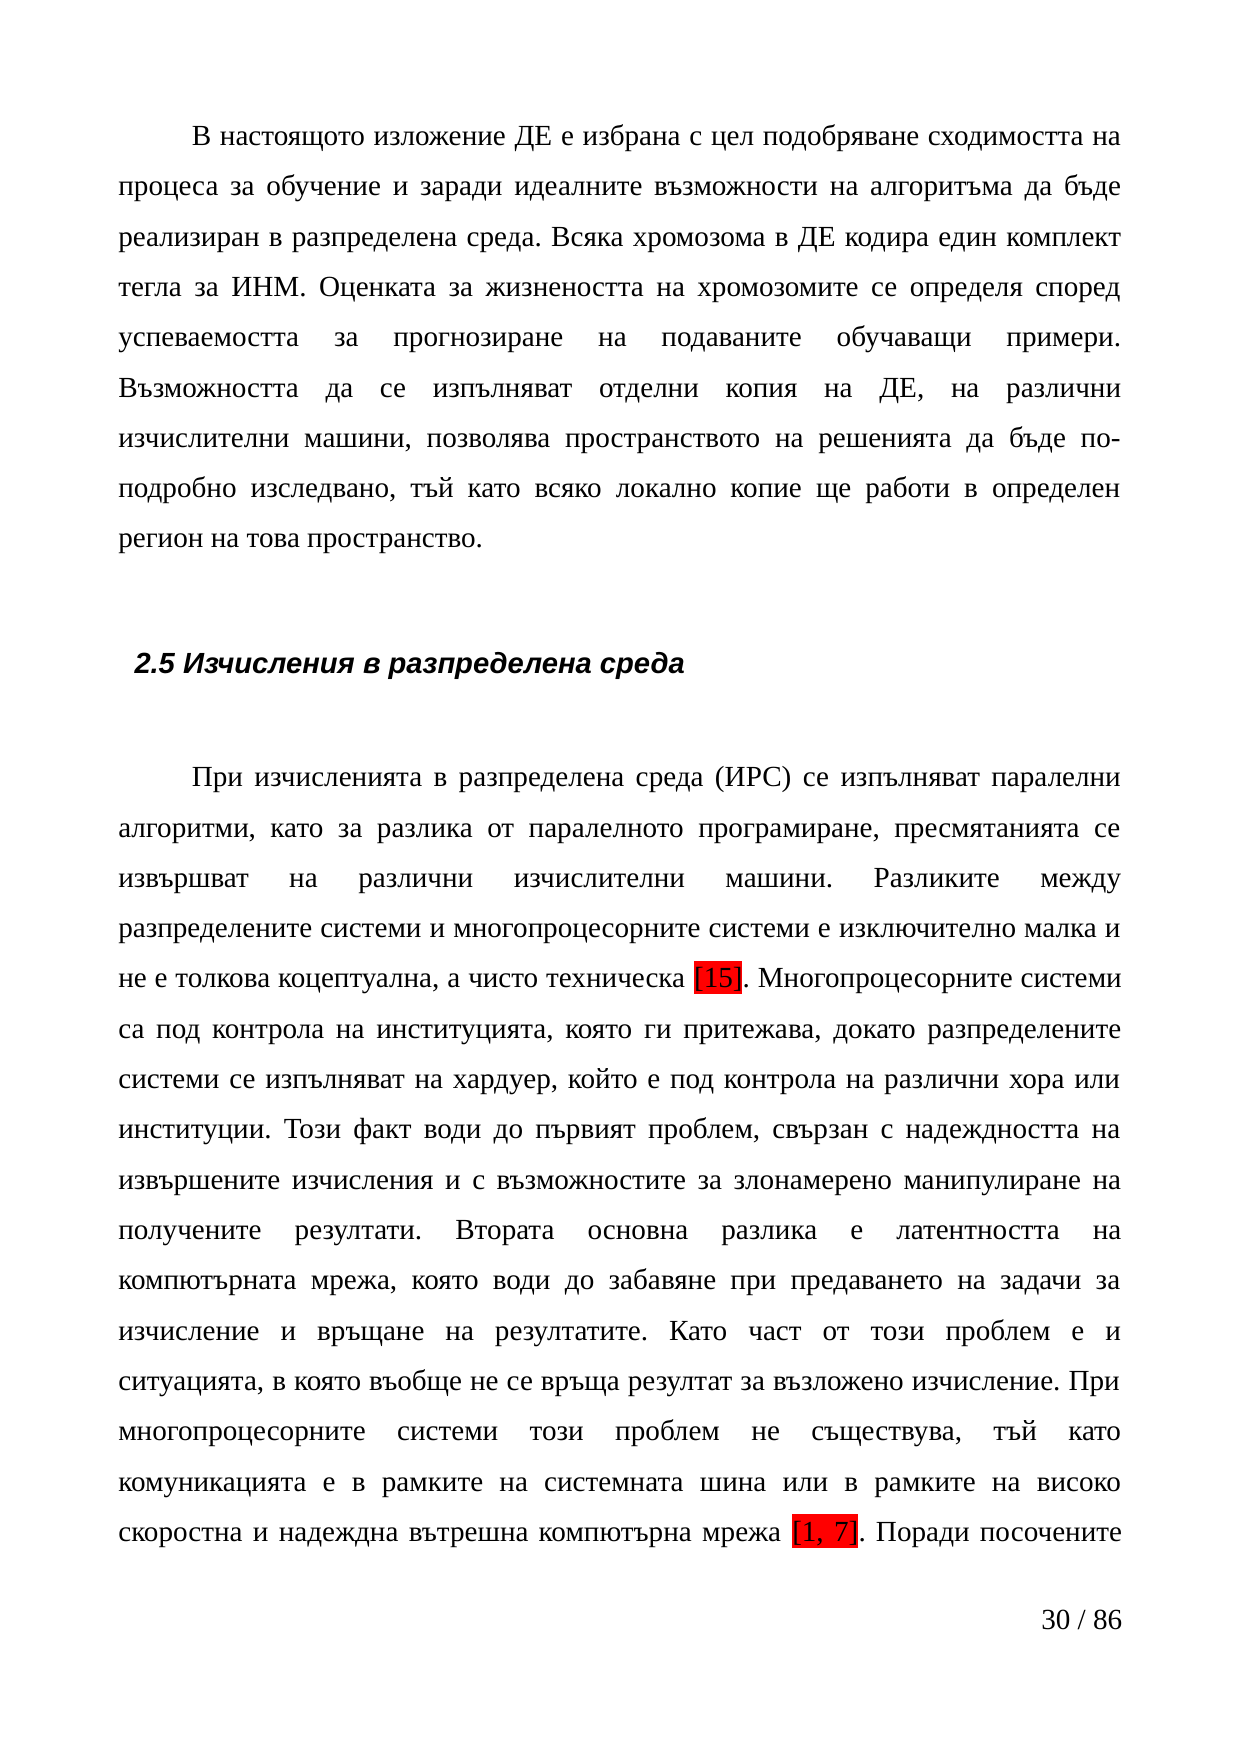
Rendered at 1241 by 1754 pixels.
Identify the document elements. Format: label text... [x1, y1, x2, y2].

text При изчисленията в разпределена среда (ИРС) се изпълняват паралелни алгоритми, като за разлика от паралелното програмиране, пресмятанията се извършват на различни изчислителни машини. Разликите между разпределените системи и многопроцесорните системи е изключително малка и не е толкова коцептуална, а чисто техническа [15]. Многопроцесорните системи са под контрола на институцията, която ги притежава, докато разпределените системи се изпълняват на хардуер, който е под контрола на различни хора или институции. Този факт води до първият проблем, свързан с надеждността на извършените изчисления и с възможностите за злонамерено манипулиране на получените резултати. Втората основна разлика е латентността на компютърната мрежа, която води до забавяне при предаването на задачи за изчисление и връщане на резултатите. Като част от този проблем е и ситуацията, в която въобще не се връща резултат за възложено изчисление. При многопроцесорните системи този проблем не съществува, тъй като комуникацията е в рамките на системната шина или в рамките на високо скоростна и надеждна вътрешна компютърна мрежа [1, 7]. Поради посочените [118, 759, 1122, 1548]
subtitle 2.5 Изчисления в разпределена среда [118, 646, 1122, 680]
text В настоящото изложение ДЕ е избрана с цел подобряване сходимостта на процеса за обучение и заради идеалните възможности на алгоритъма да бъде реализиран в разпределена среда. Всяка хромозома в ДЕ кодира един комплект тегла за ИНМ. Оценката за жизнеността на хромозомите се определя според успеваемостта за прогнозиране на подаваните обучаващи примери. Възможността да се изпълняват отделни копия на ДЕ, на различни изчислителни машини, позволява пространството на решенията да бъде по-подробно изследвано, тъй като всяко локално копие ще работи в определен регион на това пространство. [118, 118, 1122, 554]
